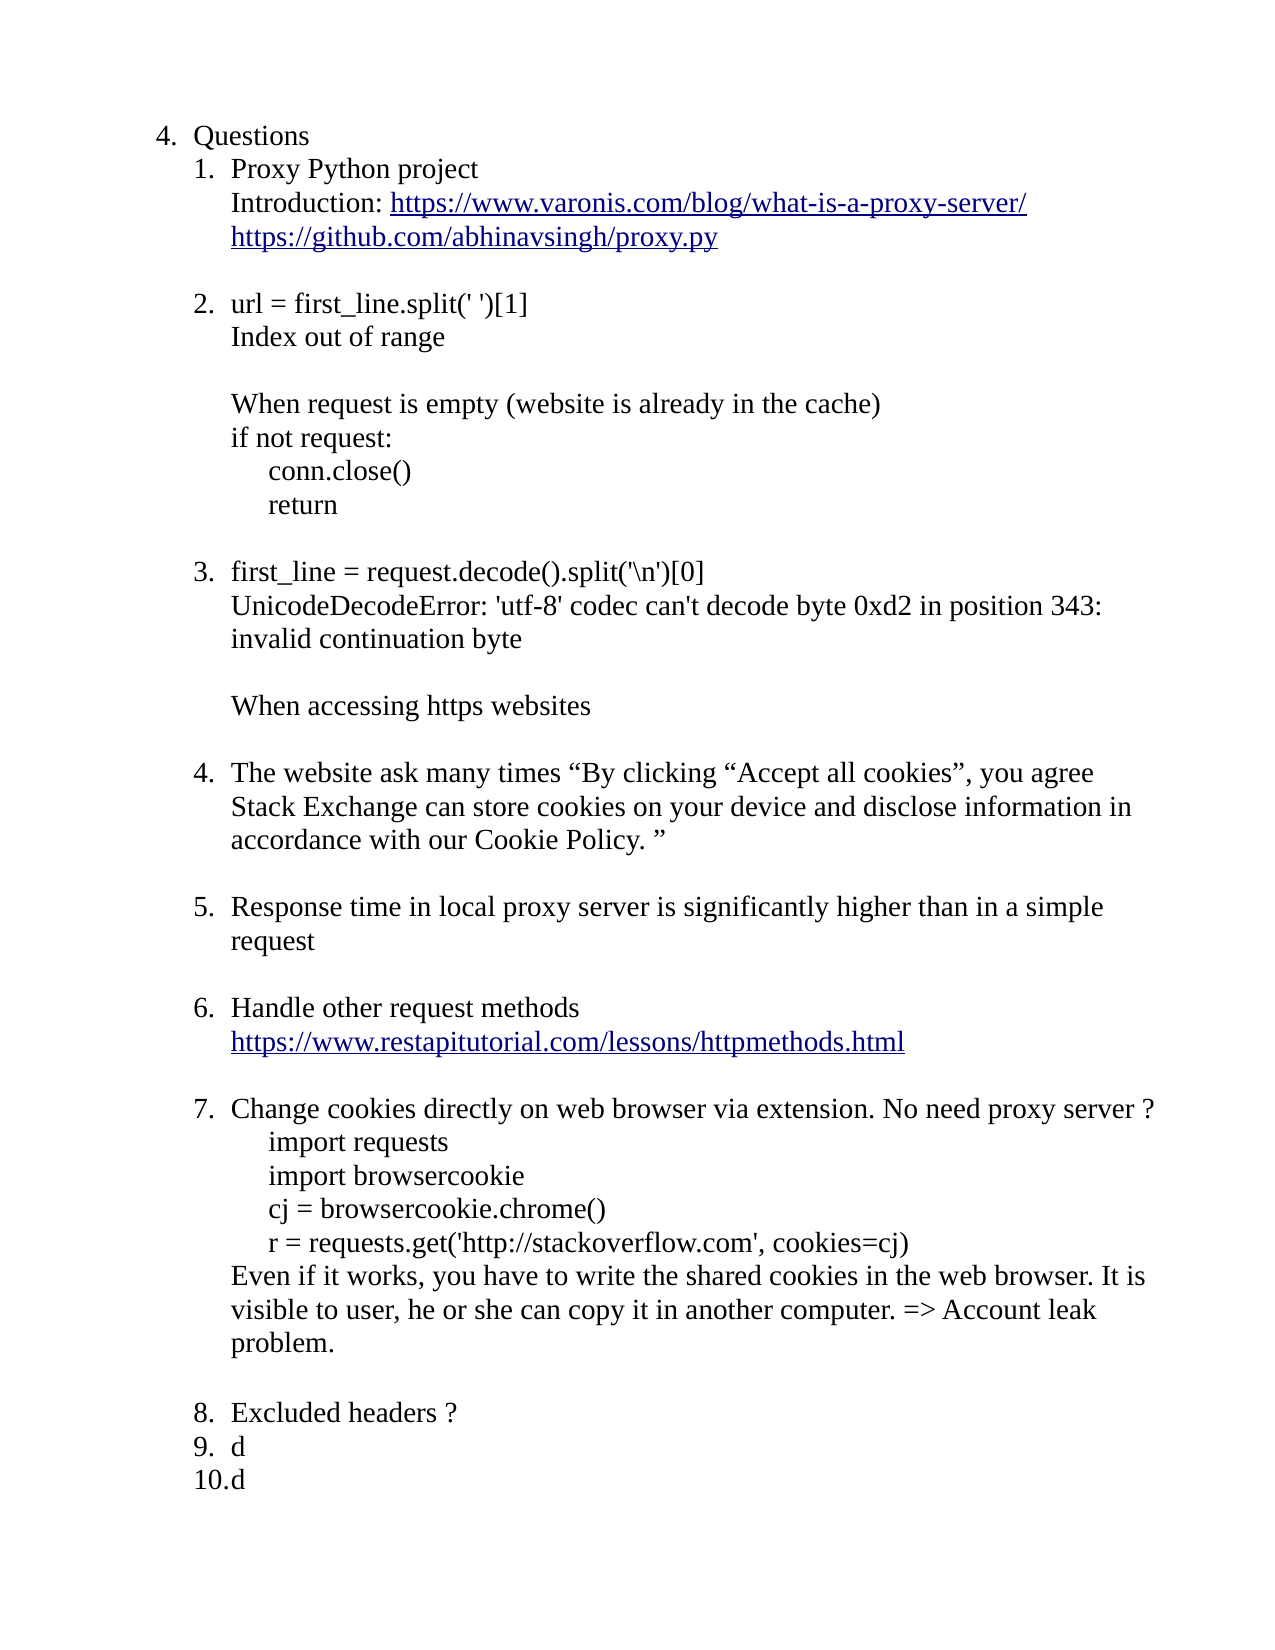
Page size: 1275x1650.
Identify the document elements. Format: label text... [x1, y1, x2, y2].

list When accessing https websites [193, 688, 1157, 722]
list first_line = request.decode().split('\n')[0] [193, 554, 1157, 588]
list https://github.com/abhinavsingh/proxy.py [193, 219, 1157, 252]
list d [193, 1462, 1157, 1496]
list import requests [231, 1124, 1157, 1158]
list cj = browsercookie.chrome() [231, 1191, 1157, 1225]
list Response time in local proxy server is significantly higher than in a simple request [193, 889, 1157, 957]
list Introduction: https://www.varonis.com/blog/what-is-a-proxy-server/ [193, 185, 1157, 219]
list When request is empty (website is already in the cache) [193, 386, 1157, 420]
list Handle other request methods [193, 990, 1157, 1024]
list Excluded headers ? [193, 1395, 1157, 1429]
list Questions [156, 118, 1157, 152]
list The website ask many times “By clicking “Accept all cookies”, you agree Stack Exchange can store cookies on your device and disclose information in accordance with our Cookie Policy. ” [193, 755, 1157, 856]
list Index out of range [193, 319, 1157, 353]
list return [231, 487, 1157, 521]
list url = first_line.split(' ')[1] [193, 286, 1157, 319]
list Change cookies directly on web browser via extension. No need proxy server ? [193, 1091, 1157, 1124]
list https://www.restapitutorial.com/lessons/httpmethods.html [193, 1024, 1157, 1057]
list conn.close() [231, 453, 1157, 487]
list Even if it works, you have to write the shared cookies in the web browser. It is visible to user, he or she can copy it in another computer. => Account leak problem. [193, 1258, 1157, 1359]
list UnicodeDecodeError: 'utf-8' codec can't decode byte 0xd2 in position 343: invalid continuation byte [193, 588, 1157, 655]
list d [193, 1429, 1157, 1462]
list r = requests.get('http://stackoverflow.com', cookies=cj) [231, 1225, 1157, 1258]
list if not request: [193, 420, 1157, 453]
list import browsercookie [231, 1158, 1157, 1191]
list Proxy Python project [193, 152, 1157, 185]
